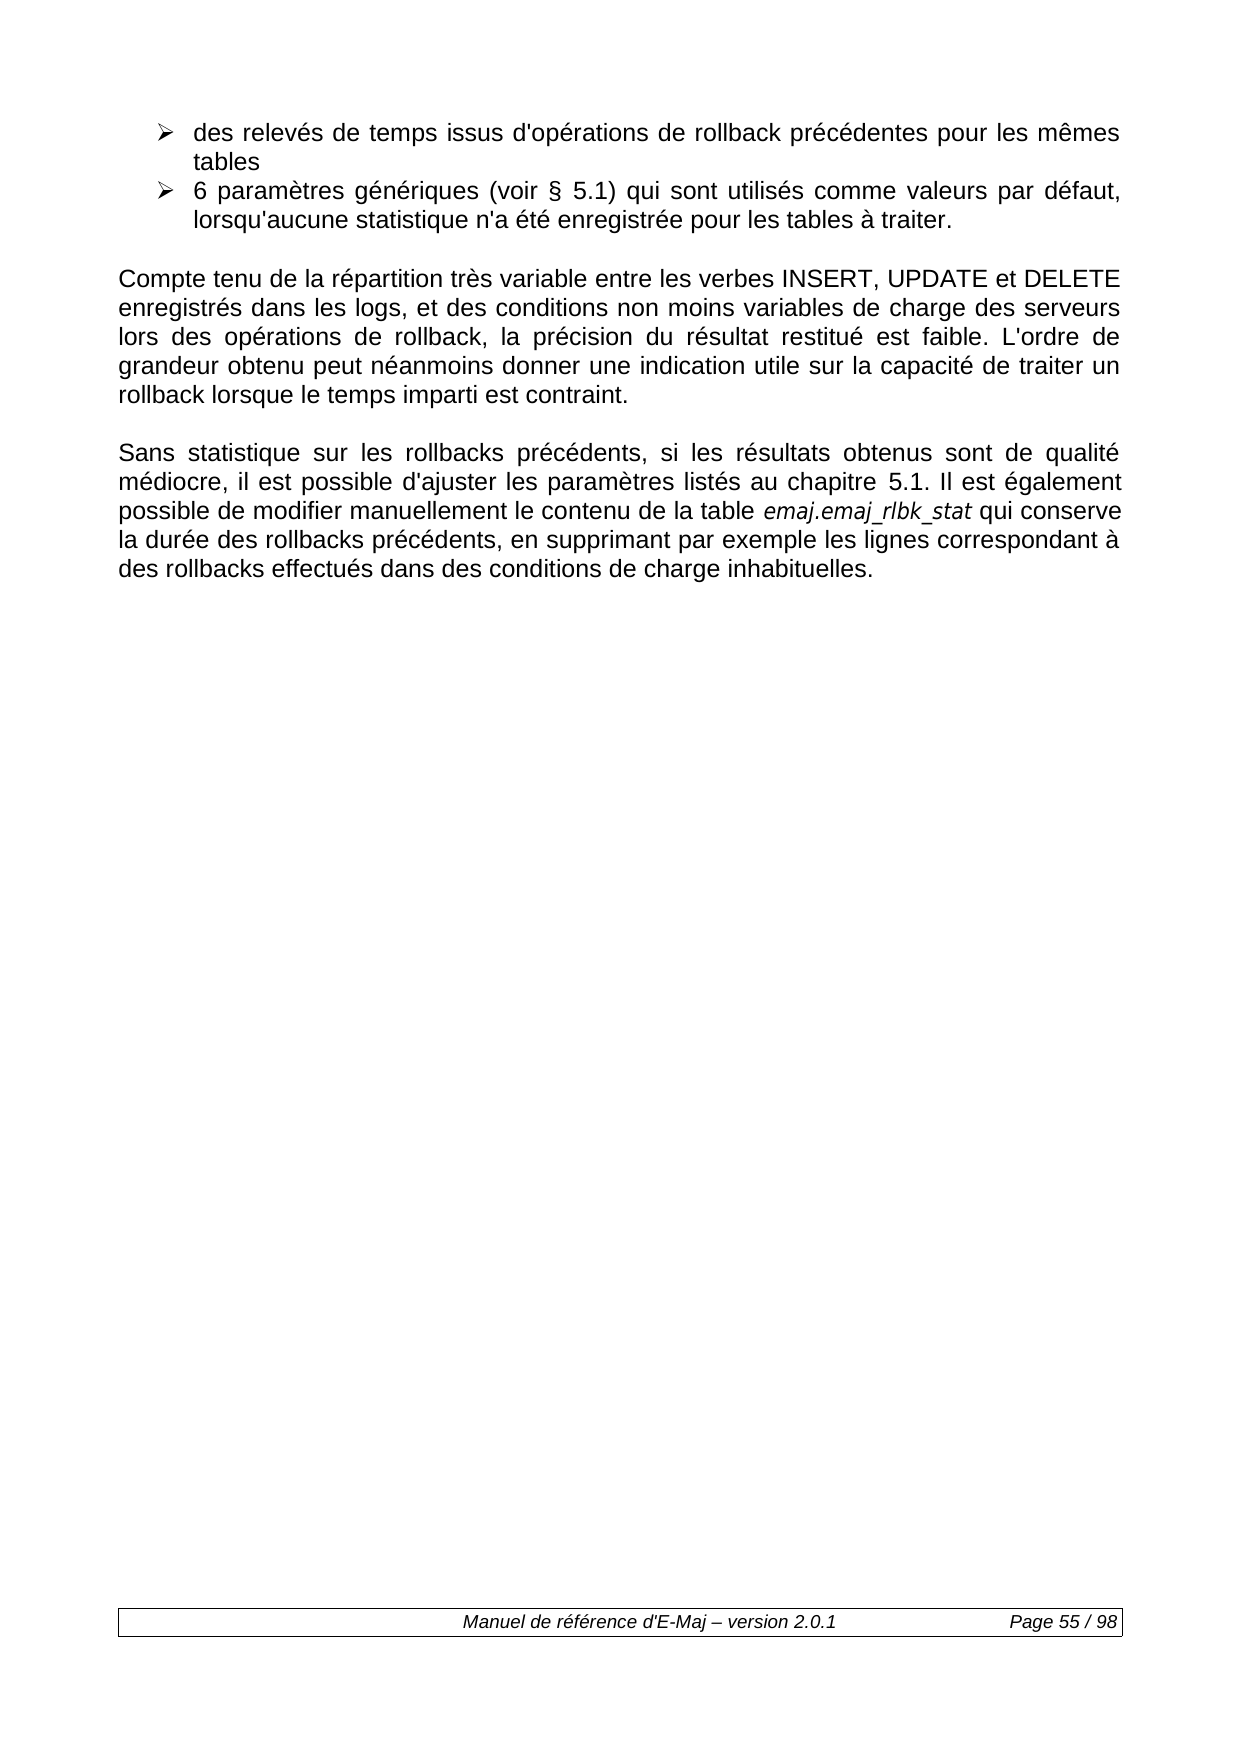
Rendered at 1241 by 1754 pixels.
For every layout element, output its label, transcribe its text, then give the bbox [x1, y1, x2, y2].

list 6 paramètres génériques (voir § 5.1) qui sont utilisés comme valeurs par défaut, lorsqu'aucune statistique n'a été enregistrée pour les tables à traiter. [156, 176, 1122, 234]
text Sans statistique sur les rollbacks précédents, si les résultats obtenus sont de qualité médiocre, il est possible d'ajuster les paramètres listés au chapitre 5.1. Il est également possible de modifier manuellement le contenu de la table emaj.emaj_rlbk_stat qui conserve la durée des rollbacks précédents, en supprimant par exemple les lignes correspondant à des rollbacks effectués dans des conditions de charge inhabituelles. [118, 438, 1122, 583]
text Compte tenu de la répartition très variable entre les verbes INSERT, UPDATE et DELETE enregistrés dans les logs, et des conditions non moins variables de charge des serveurs lors des opérations de rollback, la précision du résultat restitué est faible. L'ordre de grandeur obtenu peut néanmoins donner une indication utile sur la capacité de traiter un rollback lorsque le temps imparti est contraint. [118, 263, 1122, 409]
list des relevés de temps issus d'opérations de rollback précédentes pour les mêmes tables [156, 118, 1122, 176]
